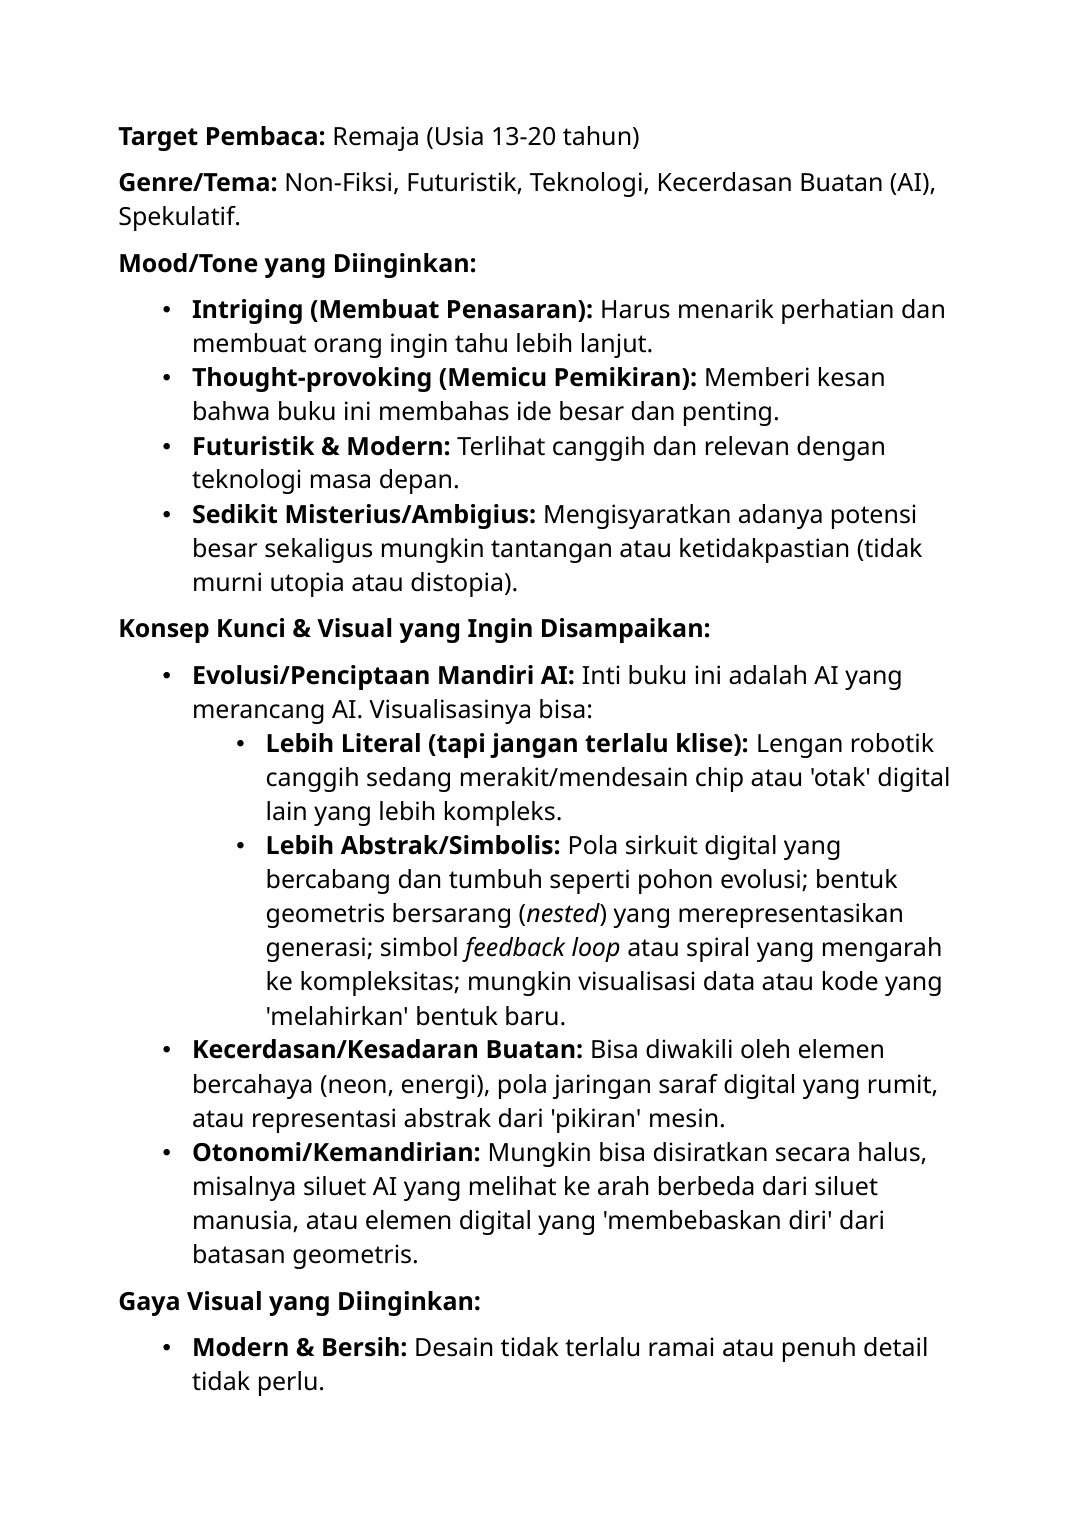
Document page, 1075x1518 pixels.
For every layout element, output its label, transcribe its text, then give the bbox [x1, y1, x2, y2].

list Sedikit Misterius/Ambigius: Mengisyaratkan adanya potensi besar sekaligus mungkin tantangan atau ketidakpastian (tidak murni utopia atau distopia). [162, 496, 957, 598]
list Intriging (Membuat Penasaran): Harus menarik perhatian dan membuat orang ingin tahu lebih lanjut. [162, 292, 957, 360]
text Genre/Tema: Non-Fiksi, Futuristik, Teknologi, Kecerdasan Buatan (AI), Spekulatif. [118, 165, 957, 233]
list Evolusi/Penciptaan Mandiri AI: Inti buku ini adalah AI yang merancang AI. Visualisasinya bisa: [162, 657, 957, 726]
text Gaya Visual yang Diinginkan: [118, 1283, 957, 1317]
list Otonomi/Kemandirian: Mungkin bisa disiratkan secara halus, misalnya siluet AI yang melihat ke arah berbeda dari siluet manusia, atau elemen digital yang 'membebaskan diri' dari batasan geometris. [162, 1134, 957, 1271]
list Lebih Abstrak/Simbolis: Pola sirkuit digital yang bercabang dan tumbuh seperti pohon evolusi; bentuk geometris bersarang (nested) yang merepresentasikan generasi; simbol feedback loop atau spiral yang mengarah ke kompleksitas; mungkin visualisasi data atau kode yang 'melahirkan' bentuk baru. [236, 828, 957, 1032]
text Konsep Kunci & Visual yang Ingin Disampaikan: [118, 611, 957, 645]
text Mood/Tone yang Diinginkan: [118, 245, 957, 279]
list Futuristik & Modern: Terlihat canggih dan relevan dengan teknologi masa depan. [162, 428, 957, 496]
text Target Pembaca: Remaja (Usia 13-20 tahun) [118, 118, 957, 152]
list Thought-provoking (Memicu Pemikiran): Memberi kesan bahwa buku ini membahas ide besar dan penting. [162, 360, 957, 428]
list Modern & Bersih: Desain tidak terlalu ramai atau penuh detail tidak perlu. [162, 1330, 957, 1398]
list Lebih Literal (tapi jangan terlalu klise): Lengan robotik canggih sedang merakit/mendesain chip atau 'otak' digital lain yang lebih kompleks. [236, 726, 957, 828]
list Kecerdasan/Kesadaran Buatan: Bisa diwakili oleh elemen bercahaya (neon, energi), pola jaringan saraf digital yang rumit, atau representasi abstrak dari 'pikiran' mesin. [162, 1032, 957, 1134]
